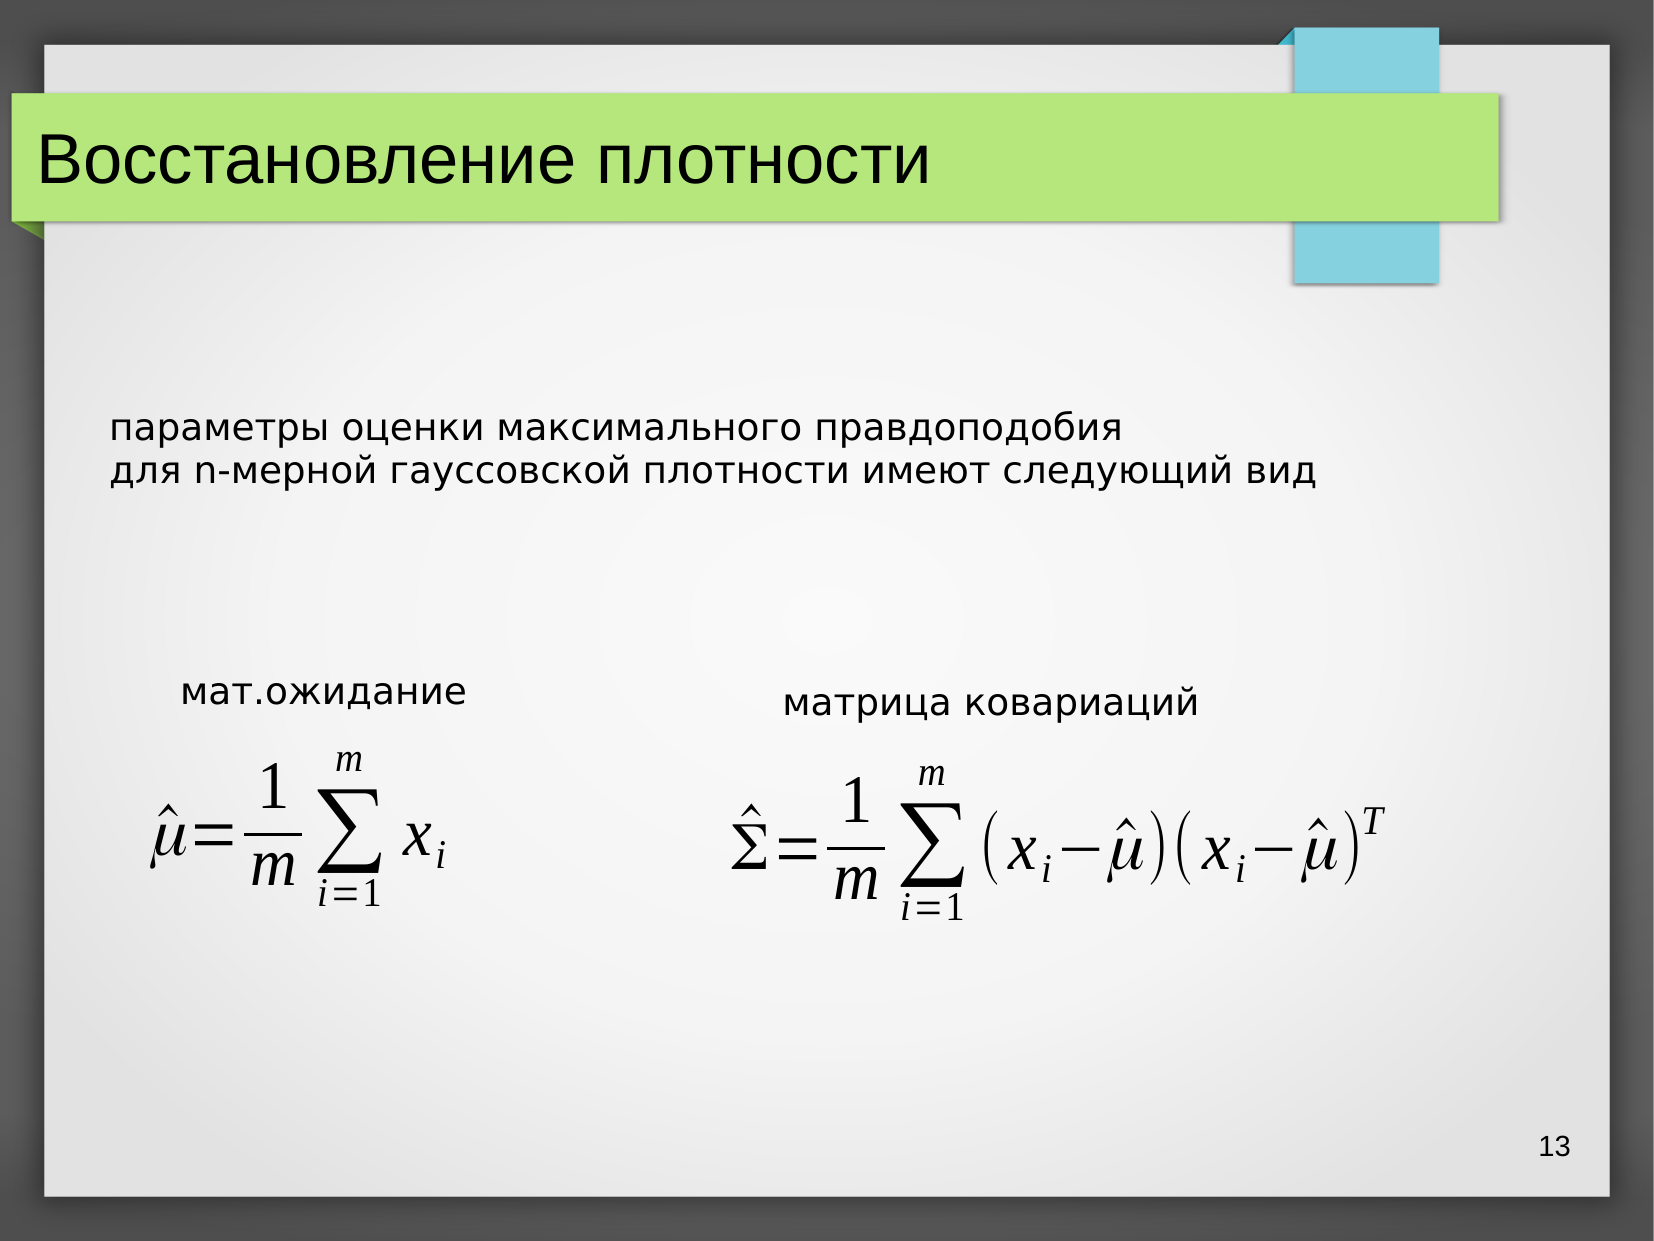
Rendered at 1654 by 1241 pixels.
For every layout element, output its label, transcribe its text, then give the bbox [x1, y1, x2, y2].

chart [141, 744, 455, 920]
text_box мат.ожидание [165, 662, 567, 721]
picture [0, 0, 1654, 1241]
title Восстановление плотности [35, 118, 1489, 200]
text_box матрица ковариаций [767, 673, 1347, 740]
text_box параметры оценки максимального правдоподобия для n-мерной гауссовской плотности имеют следующий вид [94, 397, 1382, 544]
chart [723, 758, 1394, 934]
